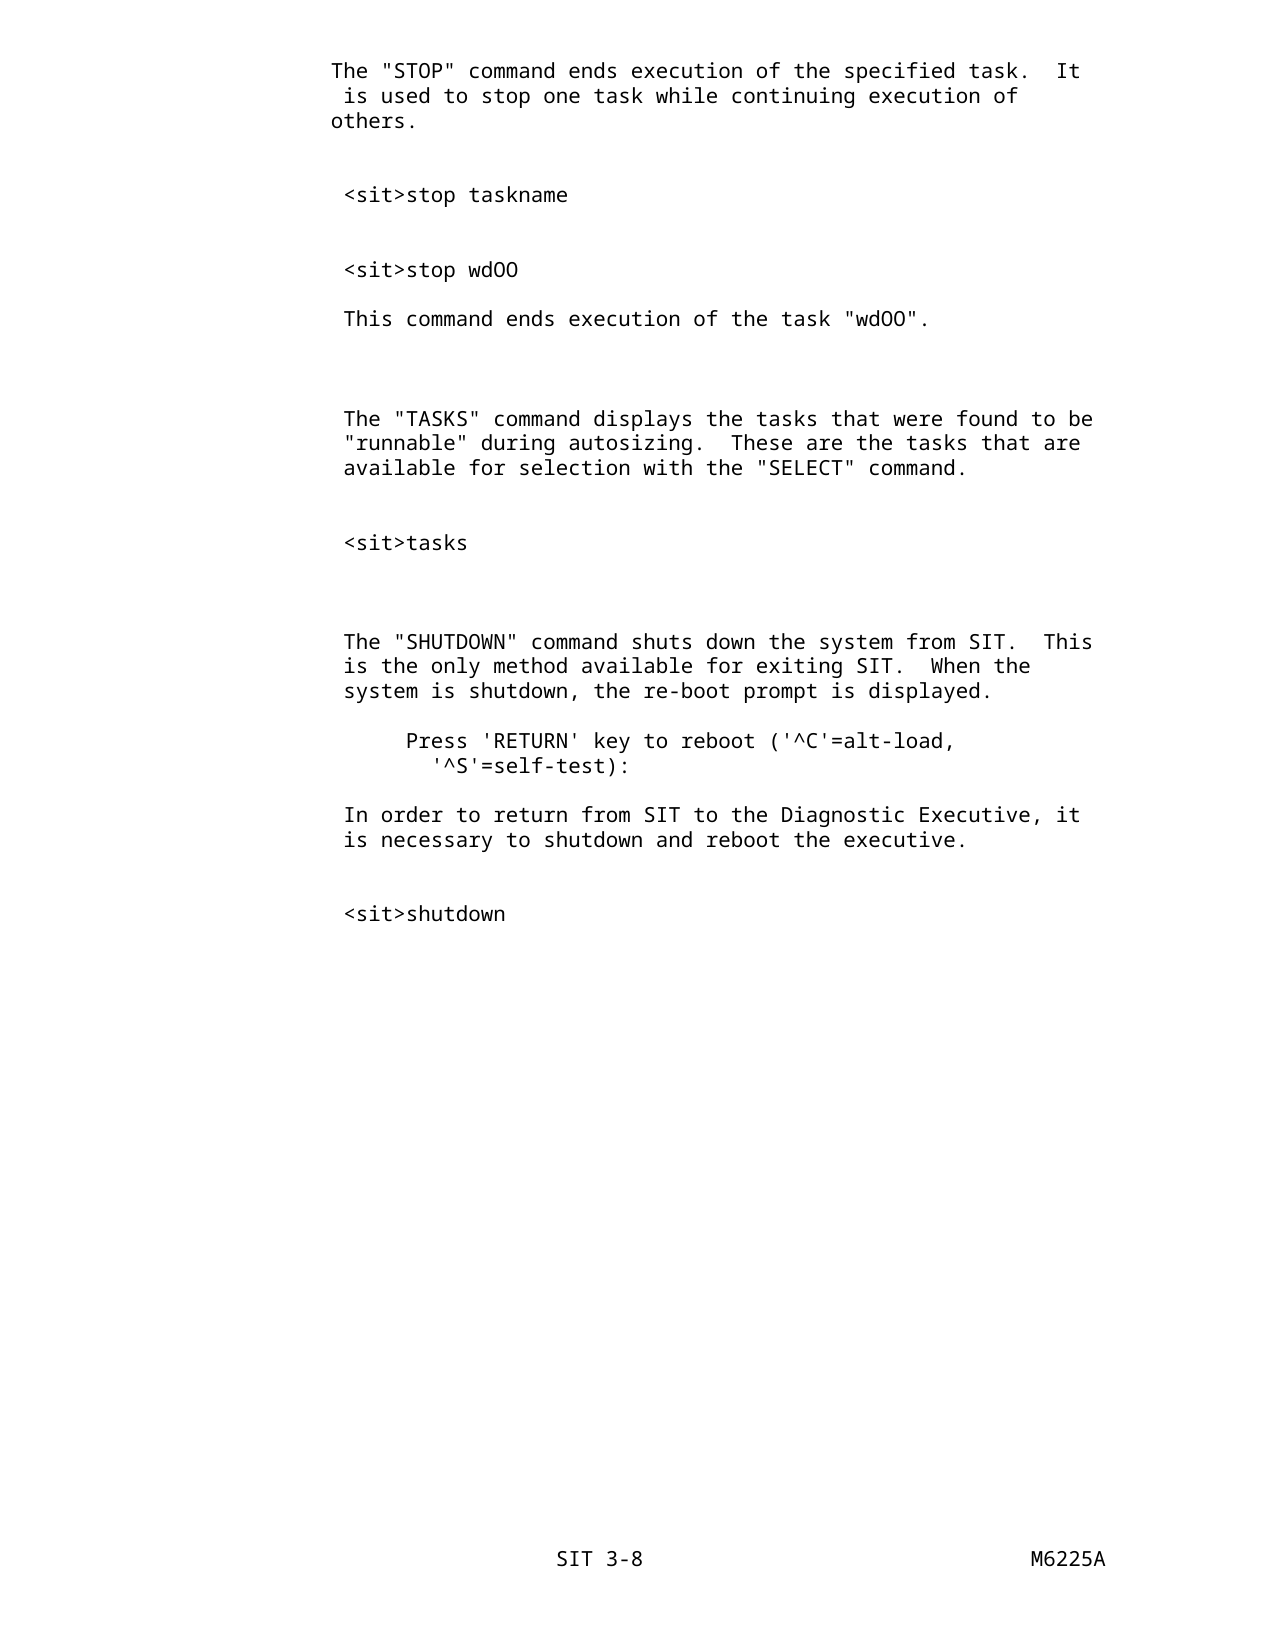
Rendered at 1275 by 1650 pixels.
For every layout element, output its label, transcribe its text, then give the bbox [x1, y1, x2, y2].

text is the only method available for exiting SIT. When the [118, 654, 1145, 679]
text This command ends execution of the task "wdOO". [118, 307, 1145, 332]
text <sit>shutdown [118, 902, 1145, 927]
text "runnable" during autosizing. These are the tasks that are [118, 431, 1145, 456]
text SIT 3-8 M6225A [118, 1547, 1145, 1571]
text available for selection with the "SELECT" command. [118, 456, 1145, 481]
text <sit>tasks [118, 530, 1145, 555]
text Press 'RETURN' key to reboot ('^C'=alt-load, [118, 728, 1145, 753]
text The "STOP" command ends execution of the specified task. It [118, 59, 1145, 84]
text <sit>stop taskname [118, 183, 1145, 208]
text '^S'=self-test): [118, 753, 1145, 778]
text In order to return from SIT to the Diagnostic Executive, it [118, 803, 1145, 828]
text The "TASKS" command displays the tasks that were found to be [118, 406, 1145, 431]
text The "SHUTDOWN" command shuts down the system from SIT. This [118, 629, 1145, 654]
text <sit>stop wdOO [118, 257, 1145, 282]
text system is shutdown, the re-boot prompt is displayed. [118, 679, 1145, 704]
text others. [118, 109, 1145, 133]
text is used to stop one task while continuing execution of [118, 84, 1145, 109]
text is necessary to shutdown and reboot the executive. [118, 828, 1145, 852]
